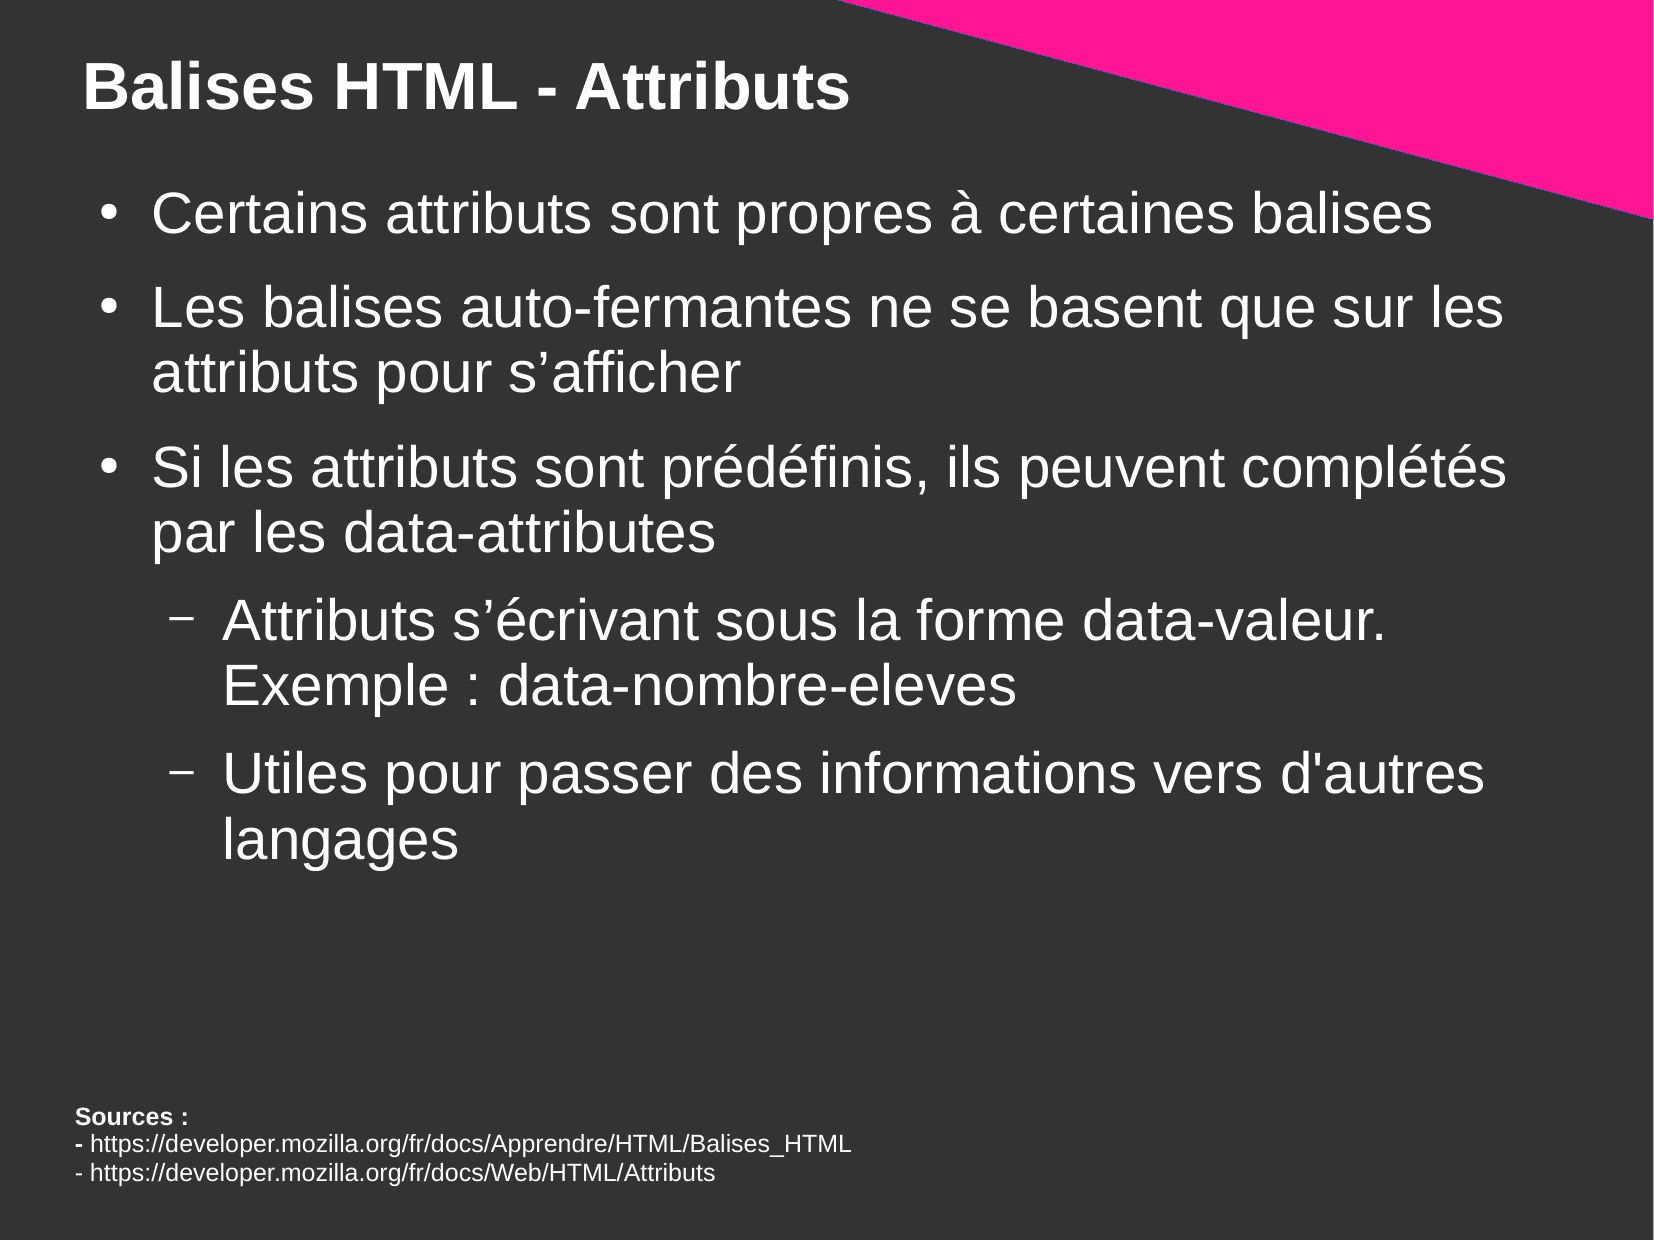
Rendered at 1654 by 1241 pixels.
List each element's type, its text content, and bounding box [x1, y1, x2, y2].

text_box [838, 0, 1654, 220]
title Balises HTML - Attributs [82, 49, 1571, 152]
list Certains attributs sont propres à certaines balises Les balises auto-fermantes ne se basent que sur les attributs pour s’afficher Si les attributs sont prédéfinis, ils peuvent complétés par les data-attributes Attributs s’écrivant sous la forme data-valeur. Exemple : data-nombre-eleves Utiles pour passer des informations vers d'autres langages [80, 180, 1605, 1050]
text_box Sources : - https://developer.mozilla.org/fr/docs/Apprendre/HTML/Balises_HTML - https://developer.mozilla.org/fr/docs/Web/HTML/Attributs [59, 1094, 1546, 1241]
